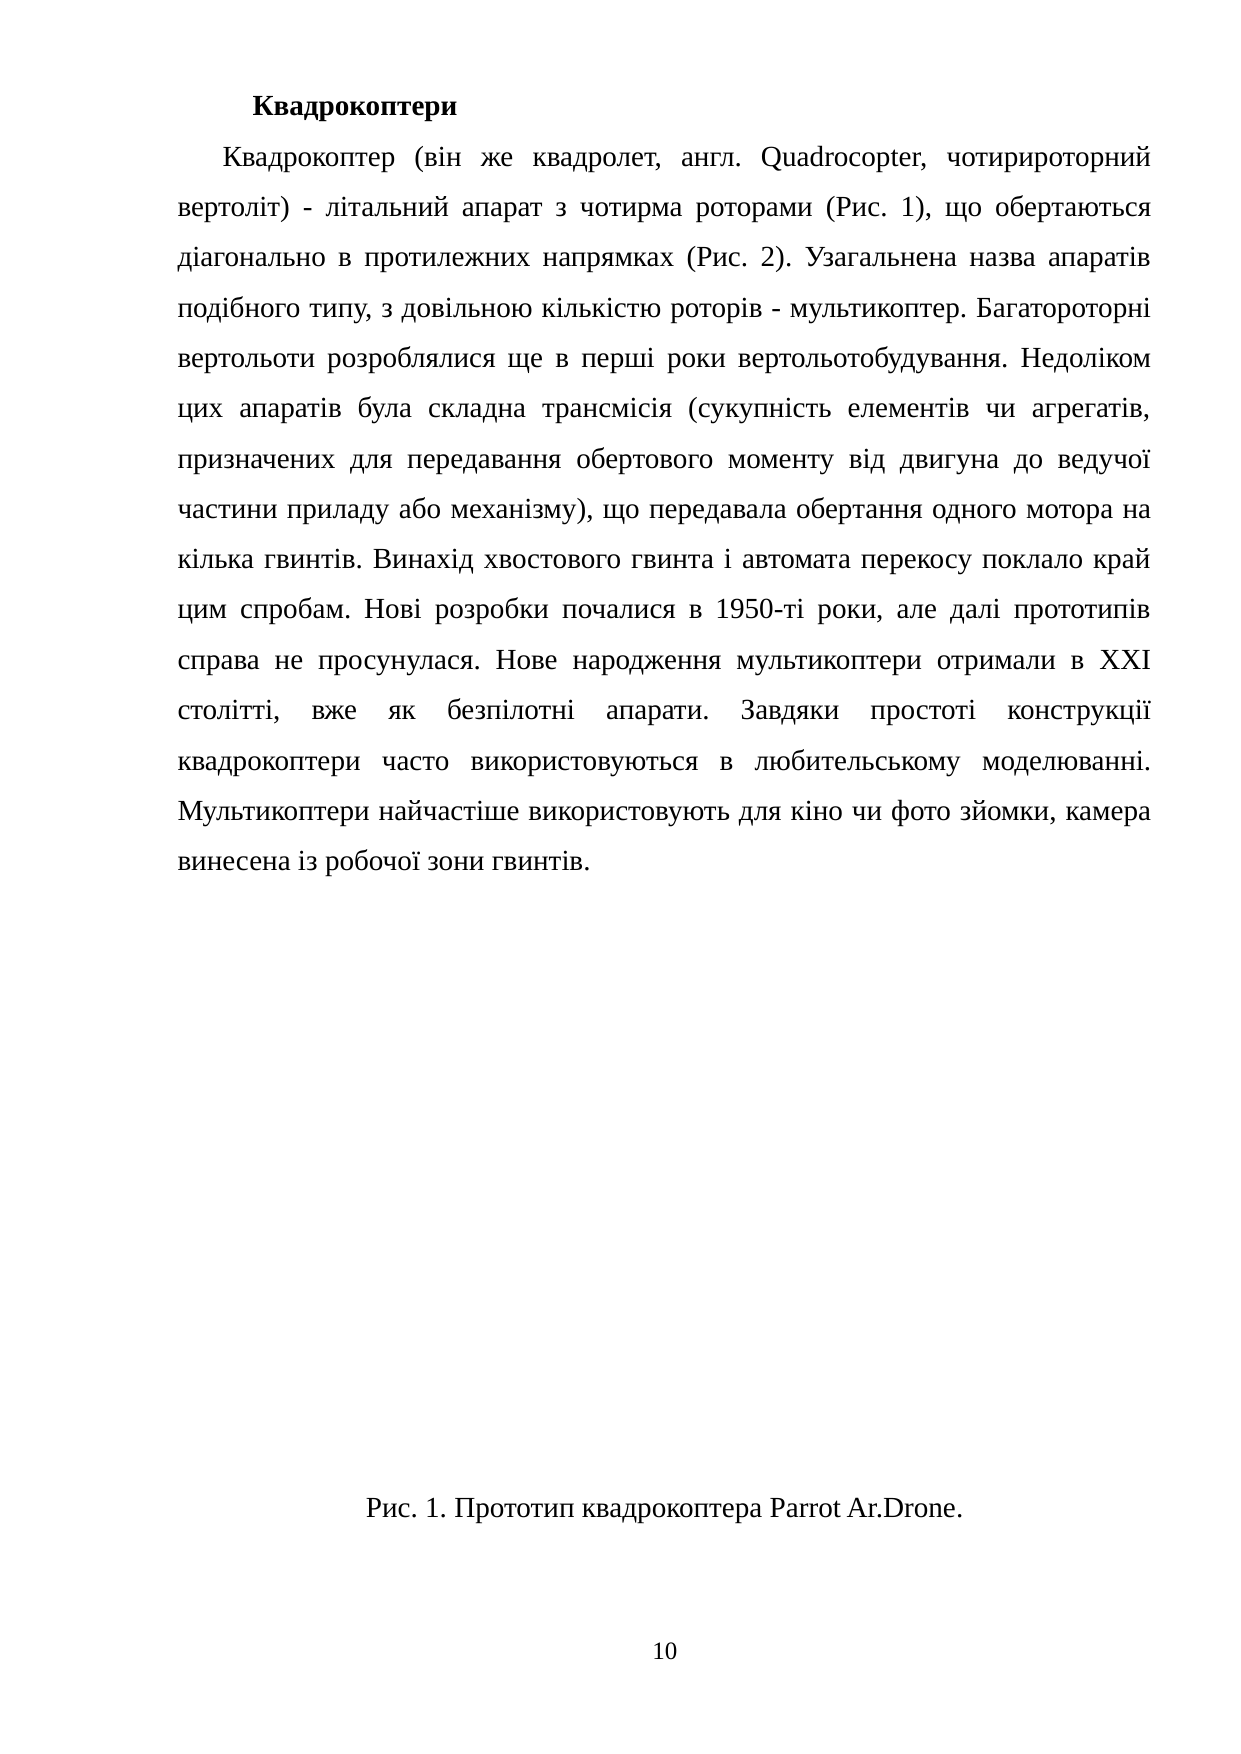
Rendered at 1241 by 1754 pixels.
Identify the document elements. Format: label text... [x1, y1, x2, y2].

text Рис. 1. Прототип квадрокоптера Parrot Ar.Drone. [177, 1490, 1152, 1523]
text Квадрокоптери [177, 88, 1152, 122]
text Квадрокоптер (він же квадролет, англ. Quadrocopter, чотирироторний вертоліт) - літальний апарат з чотирма роторами (Рис. 1), що обертаються діагонально в протилежних напрямках (Рис. 2). Узагальнена назва апаратів подібного типу, з довільною кількістю роторів - мультикоптер. Багатороторні вертольоти розроблялися ще в перші роки вертольотобудування. Недоліком цих апаратів була складна трансмісія (сукупність елементів чи агрегатів, призначених для передавання обертового моменту від двигуна до ведучої частини приладу або механізму), що передавала обертання одного мотора на кілька гвинтів. Винахід хвостового гвинта і автомата перекосу поклало край цим спробам. Нові розробки почалися в 1950-ті роки, але далі прототипів справа не просунулася. Нове народження мультикоптери отримали в XXI столітті, вже як безпілотні апарати. Завдяки простоті конструкції квадрокоптери часто використовуються в любительському моделюванні. Мультикоптери найчастіше використовують для кіно чи фото зйомки, камера винесена із робочої зони гвинтів. [177, 139, 1152, 877]
